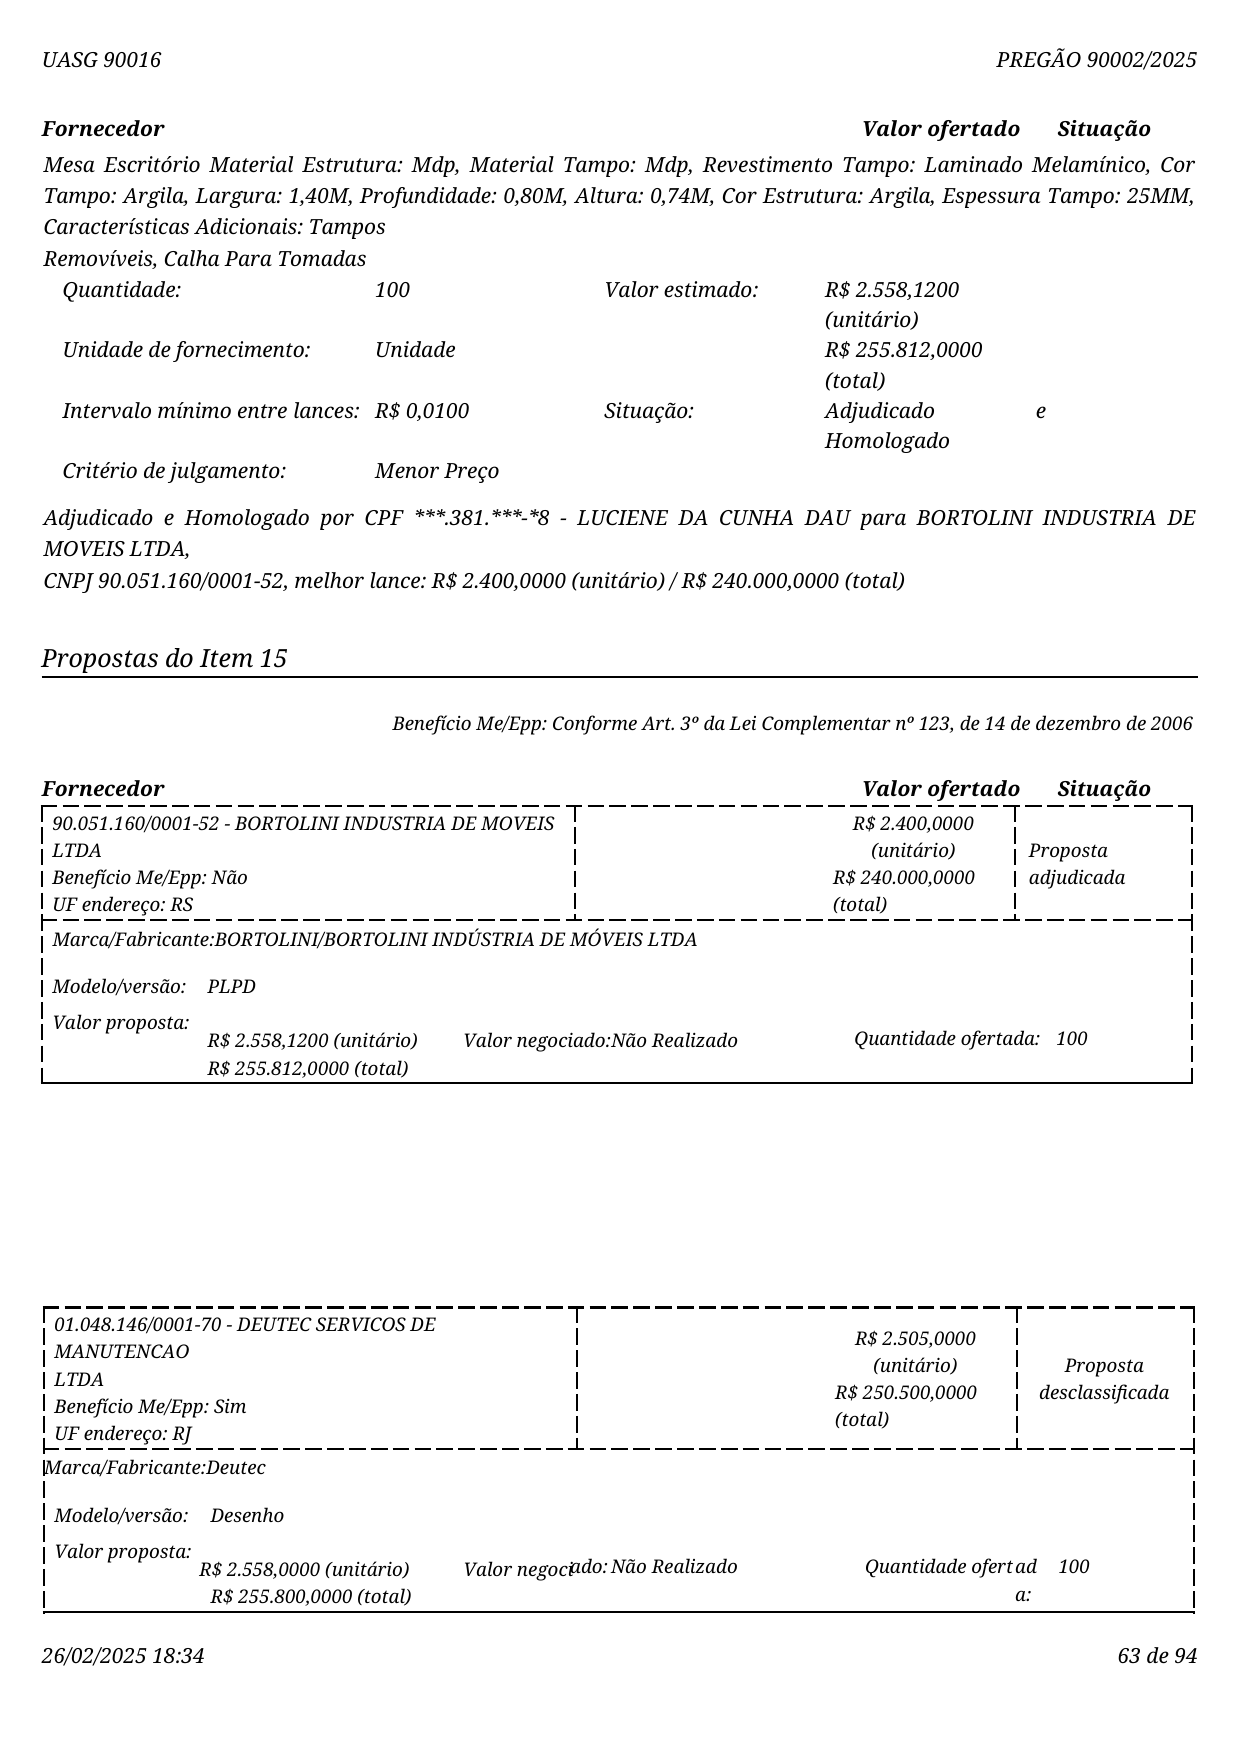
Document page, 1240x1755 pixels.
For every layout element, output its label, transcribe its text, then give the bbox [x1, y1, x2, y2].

table_header R$ 2.558,1200 (unitário) [825, 275, 1048, 336]
table_cell [1017, 1499, 1194, 1549]
table_cell Unidade [375, 336, 604, 396]
table_header Valor estimado: [604, 275, 825, 336]
table_cell ado: Não Realizado [577, 1549, 809, 1611]
table_cell [807, 971, 1192, 1020]
table_cell Marca/Fabricante: Deutec [44, 1448, 577, 1499]
text CNPJ 90.051.160/0001-52, melhor lance: R$ 2.400,0000 (unitário) / R$ 240.000,0000 (total) [43, 566, 1199, 594]
table_cell Modelo/versão: Valor proposta: [44, 1499, 199, 1611]
table_cell R$ 2.558,1200 (unitário) Valor negociado: Não Realizado R$ 255.812,0000 (total) [197, 1020, 807, 1082]
table_cell ada: [1017, 1549, 1048, 1611]
table_cell Quantidade ofert [809, 1549, 1017, 1611]
subtitle Propostas do Item 15 [41, 641, 1200, 675]
table_cell [807, 919, 1192, 971]
table_cell Marca/Fabricante: BORTOLINI/BORTOLINI INDÚSTRIA DE MÓVEIS LTDA [42, 919, 807, 971]
table_header [575, 805, 807, 919]
table_cell R$ 0,0100 [375, 396, 604, 457]
table_header 01.048.146/0001-70 - DEUTEC SERVICOS DE MANUTENCAO LTDA Benefício Me/Epp: Sim UF endereço: RJ [44, 1306, 577, 1448]
table_cell [1017, 1448, 1194, 1499]
table_cell R$ 255.812,0000 (total) [825, 336, 1048, 396]
table_header 90.051.160/0001-52 - BORTOLINI INDUSTRIA DE MOVEIS LTDA Benefício Me/Epp: Não UF endereço: RS [42, 805, 575, 919]
table_cell 100 [1048, 1549, 1194, 1611]
table_cell 100 [1046, 1020, 1192, 1082]
table_cell Critério de julgamento: [63, 457, 375, 503]
table_cell Desenho [199, 1499, 577, 1549]
text Adjudicado e Homologado por CPF ***.381.***-*8 - LUCIENE DA CUNHA DAU para BORTOLINI INDUSTRIA DE MOVEIS LTDA, [43, 503, 1199, 563]
table_header Quantidade: [63, 275, 375, 336]
table_cell Intervalo mínimo entre lances: [63, 396, 375, 457]
table_header R$ 2.400,0000 (unitário) R$ 240.000,0000 (total) [807, 805, 1014, 919]
table_cell [825, 457, 1048, 503]
table_cell [809, 1448, 1017, 1499]
table_header 100 [375, 275, 604, 336]
table_header Proposta adjudicada [1015, 805, 1192, 919]
table_cell R$ 2.558,0000 (unitário) Valor negoci R$ 255.800,0000 (total) [199, 1549, 577, 1611]
text Fornecedor Valor ofertado Situação [42, 774, 1200, 803]
table_header Proposta desclassificada [1017, 1306, 1194, 1448]
table_cell [604, 457, 825, 503]
table_cell Adjudicado e Homologado [825, 396, 1048, 457]
text Benefício Me/Epp: Conforme Art. 3º da Lei Complementar nº 123, de 14 de dezembro de 2006 [42, 711, 1195, 736]
table_header [577, 1306, 809, 1448]
table_header R$ 2.505,0000 (unitário) R$ 250.500,0000 (total) [809, 1306, 1017, 1448]
table_cell Menor Preço [375, 457, 604, 503]
table_cell Modelo/versão: Valor proposta: [42, 971, 197, 1082]
table_cell Situação: [604, 396, 825, 457]
table_cell [577, 1499, 809, 1549]
text Mesa Escritório Material Estrutura: Mdp, Material Tampo: Mdp, Revestimento Tampo: Laminado Melamínico, Cor Tampo: Argila, Largura: 1,40M, Profundidade: 0,80M, Altura: 0,74M, Cor Estrutura: Argila, Espessura Tampo: 25MM, Características Adicionais: Tampos [43, 150, 1199, 241]
table_cell [604, 336, 825, 396]
text Removíveis, Calha Para Tomadas [43, 244, 1199, 272]
table_cell [809, 1499, 1017, 1549]
table_cell [577, 1448, 809, 1499]
table_cell Quantidade ofertada: [807, 1020, 1046, 1082]
table_cell Unidade de fornecimento: [63, 336, 375, 396]
table_cell PLPD [197, 971, 807, 1020]
